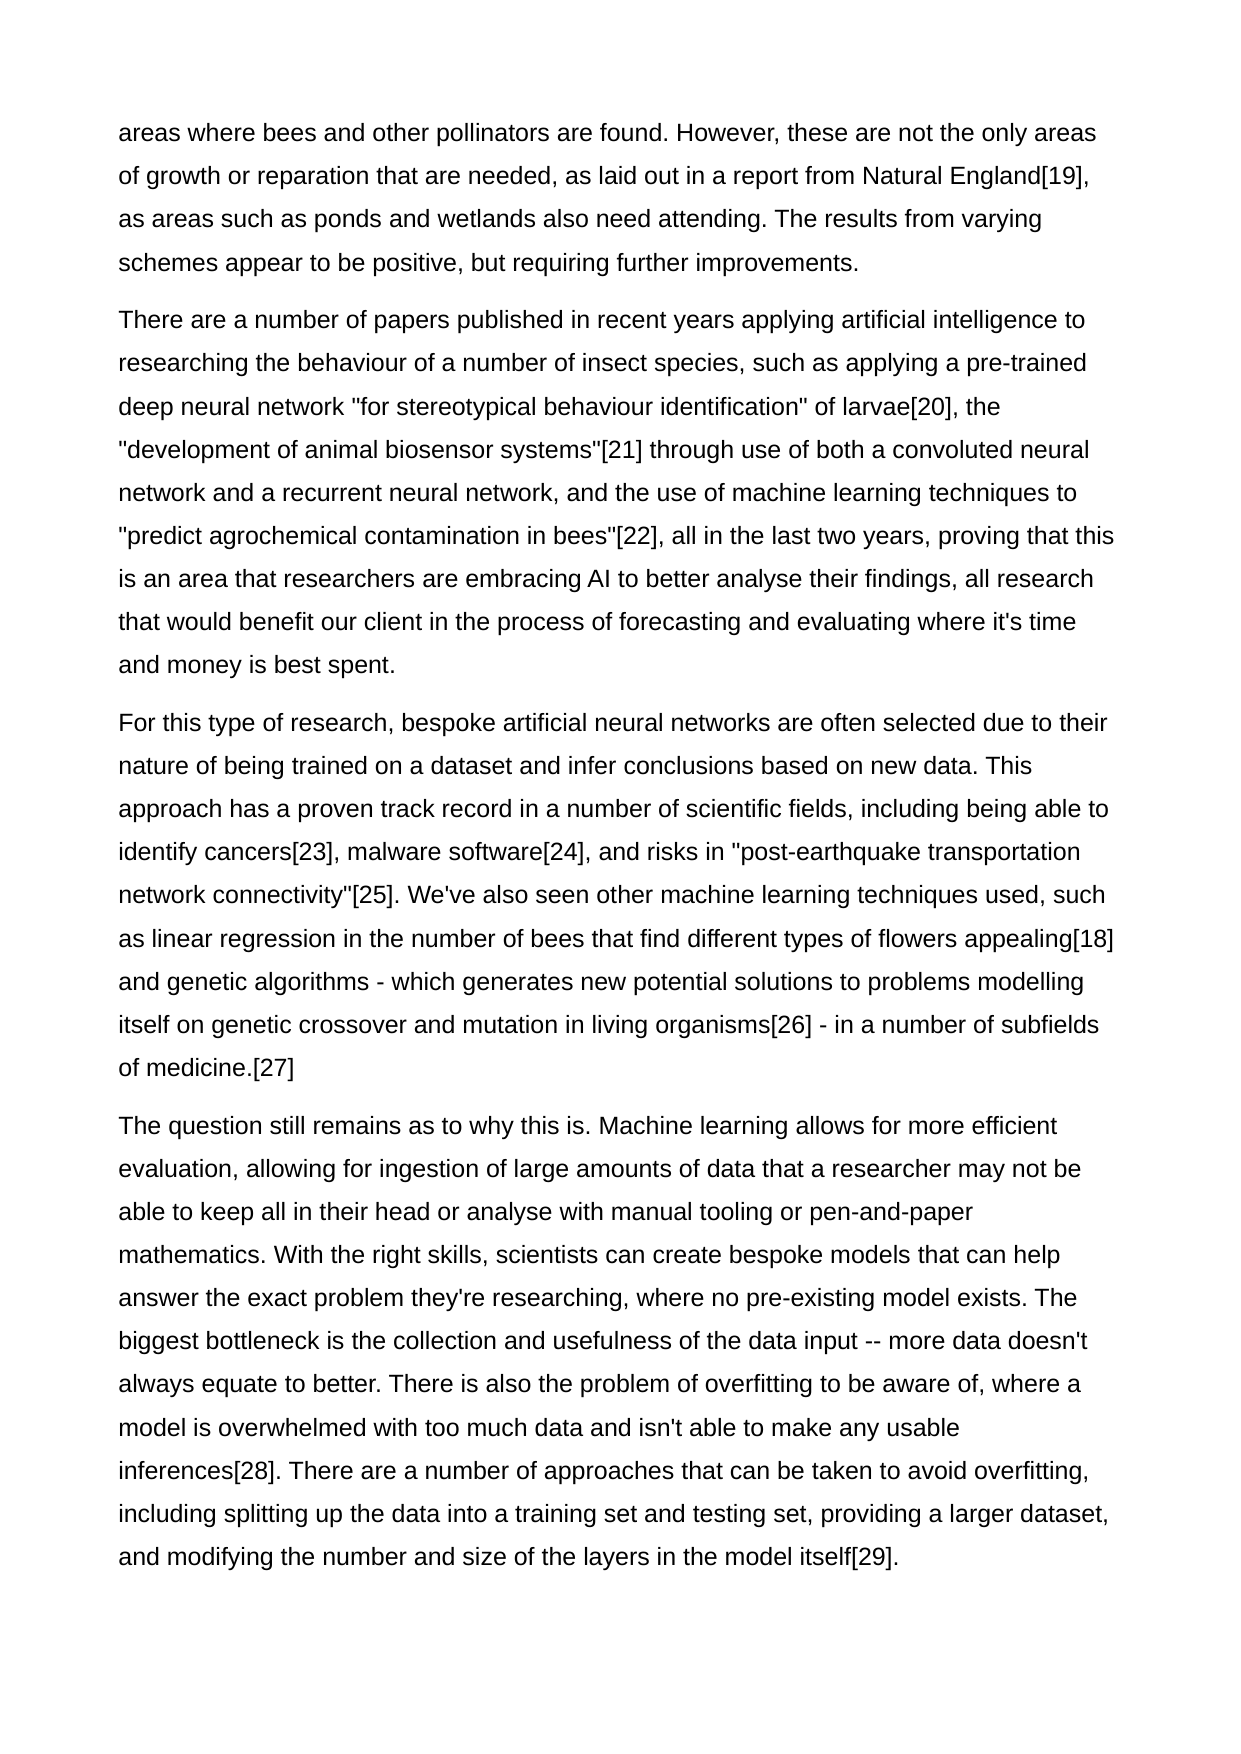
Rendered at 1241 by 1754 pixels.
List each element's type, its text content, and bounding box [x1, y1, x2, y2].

text The question still remains as to why this is. Machine learning allows for more efficient evaluation, allowing for ingestion of large amounts of data that a researcher may not be able to keep all in their head or analyse with manual tooling or pen-and-paper mathematics. With the right skills, scientists can create bespoke models that can help answer the exact problem they're researching, where no pre-existing model exists. The biggest bottleneck is the collection and usefulness of the data input -- more data doesn't always equate to better. There is also the problem of overfitting to be aware of, where a model is overwhelmed with too much data and isn't able to make any usable inferences[28]. There are a number of approaches that can be taken to avoid overfitting, including splitting up the data into a training set and testing set, providing a larger dataset, and modifying the number and size of the layers in the model itself[29]. [118, 1111, 1122, 1571]
text There are a number of papers published in recent years applying artificial intelligence to researching the behaviour of a number of insect species, such as applying a pre-trained deep neural network "for stereotypical behaviour identification" of larvae[20], the "development of animal biosensor systems"[21] through use of both a convoluted neural network and a recurrent neural network, and the use of machine learning techniques to "predict agrochemical contamination in bees"[22], all in the last two years, proving that this is an area that researchers are embracing AI to better analyse their findings, all research that would benefit our client in the process of forecasting and evaluating where it's time and money is best spent. [118, 305, 1122, 679]
text For this type of research, bespoke artificial neural networks are often selected due to their nature of being trained on a dataset and infer conclusions based on new data. This approach has a proven track record in a number of scientific fields, including being able to identify cancers[23], malware software[24], and risks in "post-earthquake transportation network connectivity"[25]. We've also seen other machine learning techniques used, such as linear regression in the number of bees that find different types of flowers appealing[18] and genetic algorithms - which generates new potential solutions to problems modelling itself on genetic crossover and mutation in living organisms[26] - in a number of subfields of medicine.[27] [118, 708, 1122, 1082]
text areas where bees and other pollinators are found. However, these are not the only areas of growth or reparation that are needed, as laid out in a report from Natural England[19], as areas such as ponds and wetlands also need attending. The results from varying schemes appear to be positive, but requiring further improvements. [118, 118, 1122, 276]
